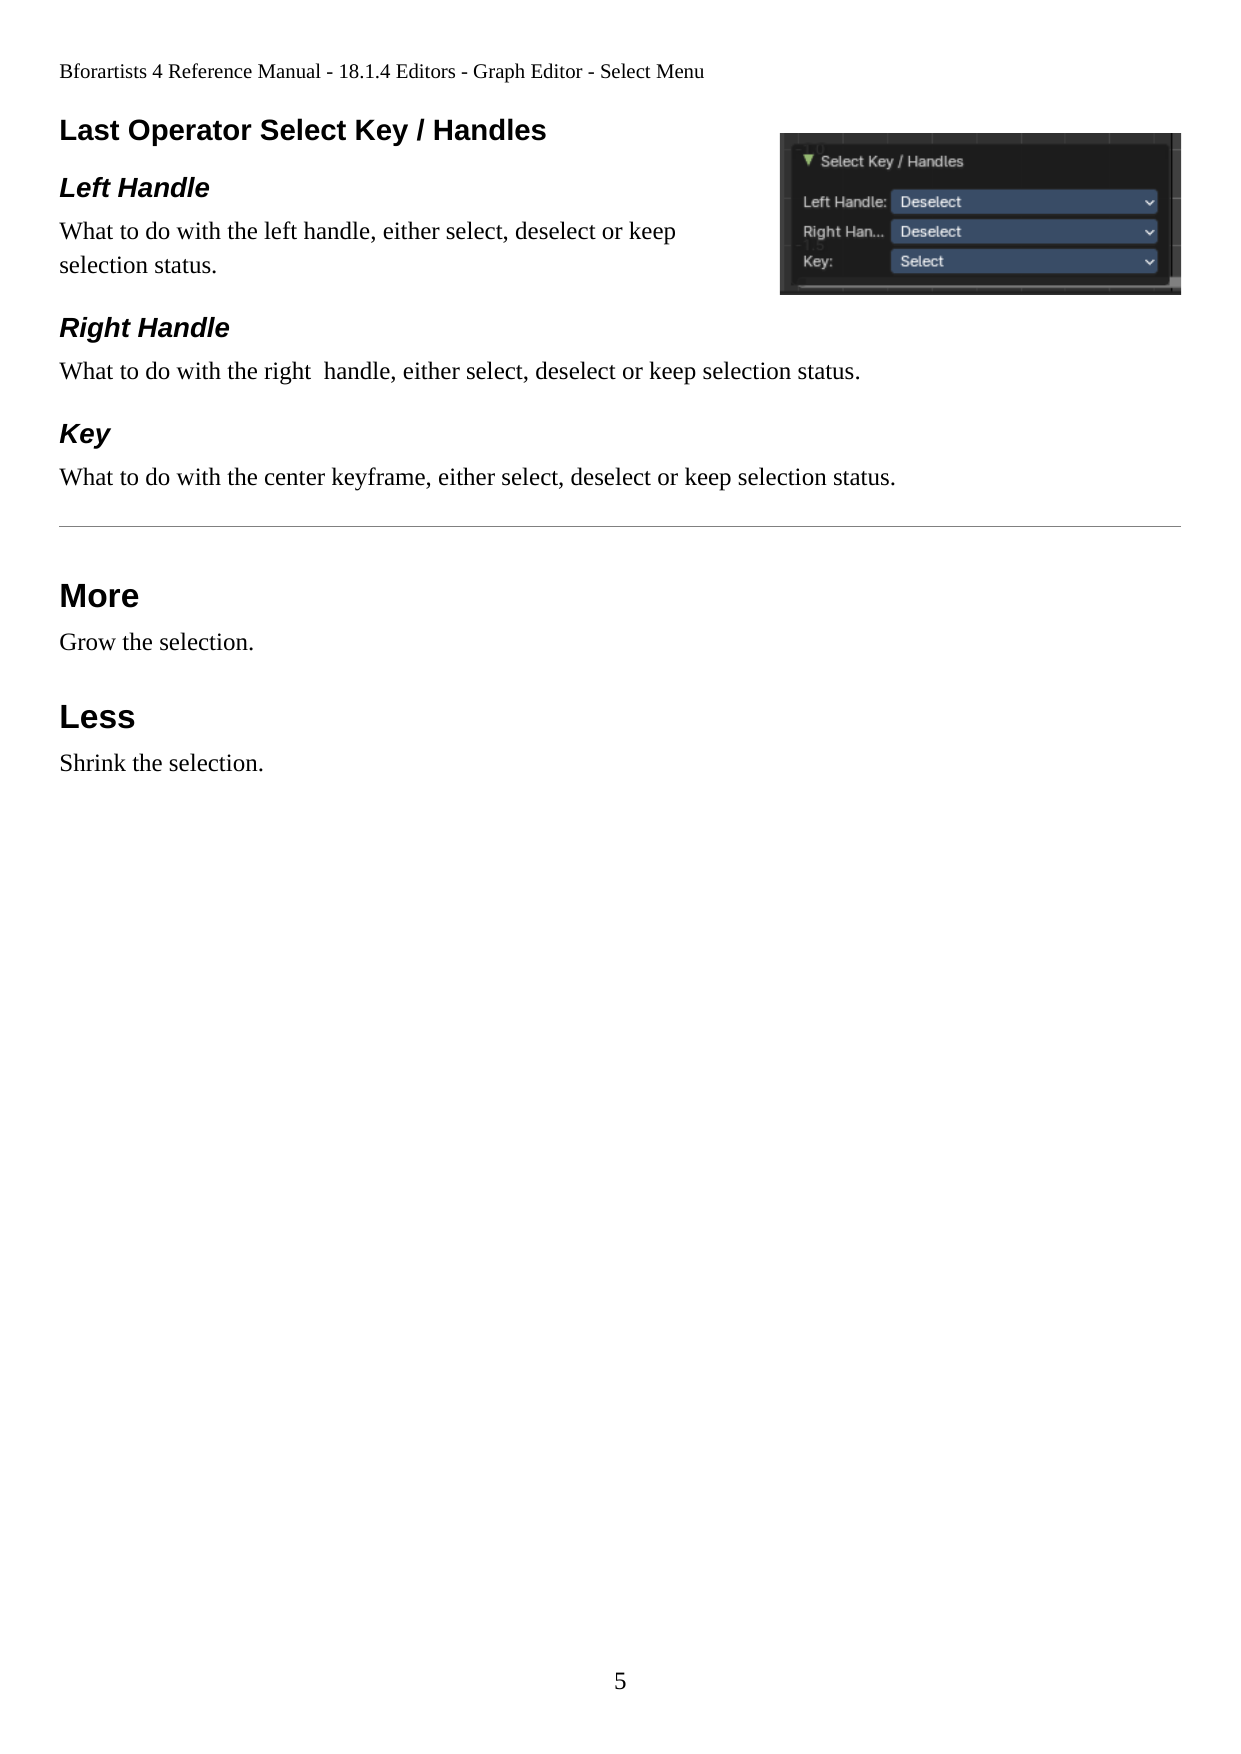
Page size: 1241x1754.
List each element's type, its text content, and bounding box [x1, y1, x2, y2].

subtitle Right Handle [59, 312, 1181, 344]
text Grow the selection. [59, 627, 1181, 656]
text What to do with the right handle, either select, deselect or keep selection status. [59, 356, 1181, 385]
picture [779, 133, 1182, 295]
text Shrink the selection. [59, 748, 1181, 777]
subtitle Less [59, 697, 1181, 736]
subtitle More [59, 576, 1181, 615]
subtitle Key [59, 418, 1181, 449]
text What to do with the left handle, either select, deselect or keep selection status. [59, 216, 779, 279]
subtitle Last Operator Select Key / Handles [59, 113, 1181, 146]
subtitle Left Handle [59, 171, 779, 203]
text What to do with the center keyframe, either select, deselect or keep selection status. [59, 462, 1181, 491]
